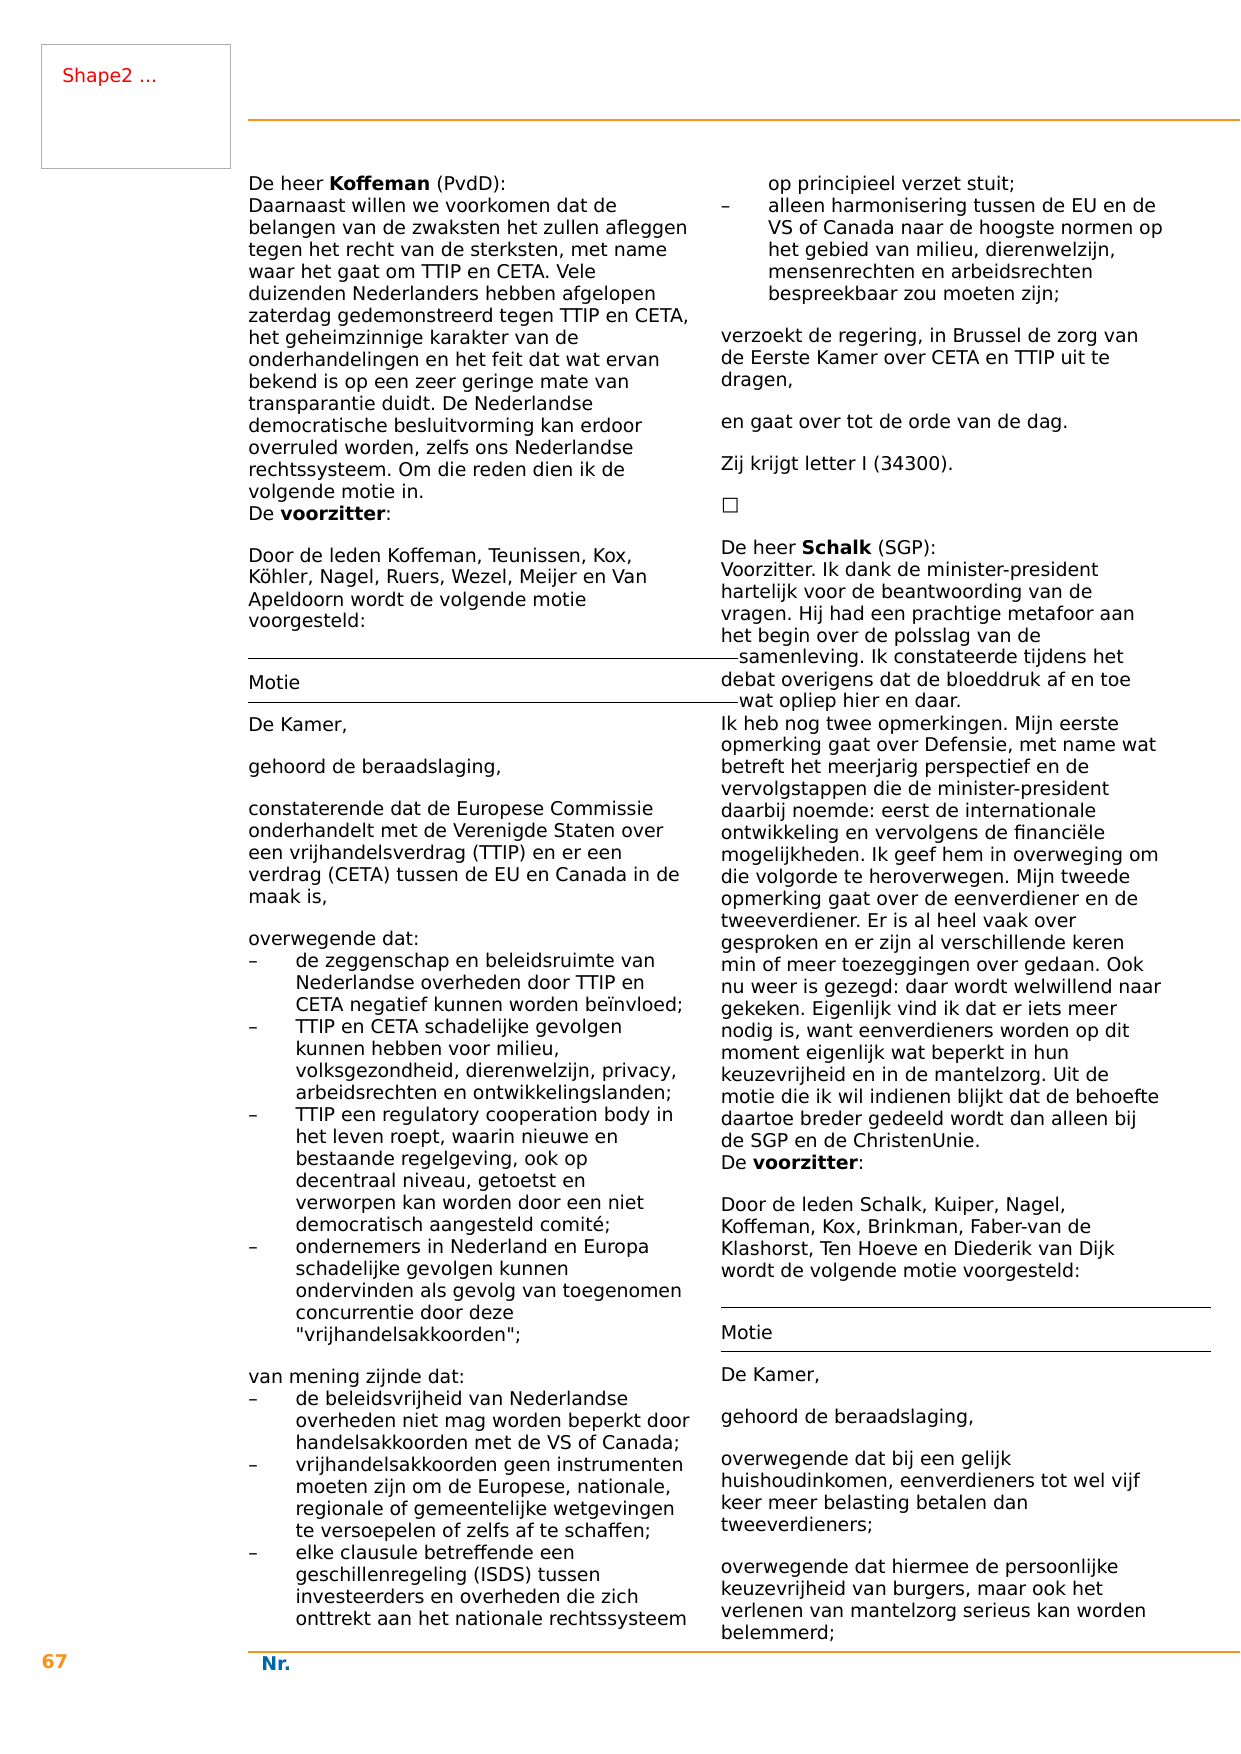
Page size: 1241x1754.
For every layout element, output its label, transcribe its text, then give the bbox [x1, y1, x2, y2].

text overwegende dat hiermee de persoonlijke keuzevrijheid van burgers, maar ook het verlenen van mantelzorg serieus kan worden belemmerd; [721, 1556, 1163, 1643]
text gehoord de beraadslaging, [721, 1406, 1163, 1428]
text Zij krijgt letter I (34300). [721, 453, 1163, 474]
text van mening zijnde dat: [248, 1366, 691, 1388]
list de beleidsvrijheid van Nederlandse overheden niet mag worden beperkt door handelsakkoorden met de VS of Canada; [248, 1388, 691, 1454]
list op principieel verzet stuit; [721, 173, 1163, 195]
text verzoekt de regering, in Brussel de zorg van de Eerste Kamer over CETA en TTIP uit te dragen, [721, 325, 1163, 391]
text De heer Koffeman (PvdD): [248, 173, 691, 195]
text Door de leden Schalk, Kuiper, Nagel, Koffeman, Kox, Brinkman, Faber-van de Klashorst, Ten Hoeve en Diederik van Dijk wordt de volgende motie voorgesteld: [721, 1194, 1163, 1282]
text De Kamer, [248, 714, 691, 736]
text De voorzitter: [248, 502, 691, 524]
text constaterende dat de Europese Commissie onderhandelt met de Verenigde Staten over een vrijhandelsverdrag (TTIP) en er een verdrag (CETA) tussen de EU en Canada in de maak is, [248, 798, 691, 908]
text De Kamer, [721, 1364, 1163, 1386]
text ⬜ [721, 494, 1163, 517]
list vrijhandelsakkoorden geen instrumenten moeten zijn om de Europese, nationale, regionale of gemeentelijke wetgevingen te versoepelen of zelfs af te schaffen; [248, 1454, 691, 1542]
list de zeggenschap en beleidsruimte van Nederlandse overheden door TTIP en CETA negatief kunnen worden beïnvloed; [248, 950, 691, 1016]
text en gaat over tot de orde van de dag. [721, 411, 1163, 433]
text De heer Schalk (SGP): [721, 537, 1163, 558]
text gehoord de beraadslaging, [248, 756, 691, 778]
text Ik heb nog twee opmerkingen. Mijn eerste opmerking gaat over Defensie, met name wat betreft het meerjarig perspectief en de vervolgstappen die de minister-president daarbij noemde: eerst de internationale ontwikkeling en vervolgens de financiële mogelijkheden. Ik geef hem in overweging om die volgorde te heroverwegen. Mijn tweede opmerking gaat over de eenverdiener en de tweeverdiener. Er is al heel vaak over gesproken en er zijn al verschillende keren min of meer toezeggingen over gedaan. Ook nu weer is gezegd: daar wordt welwillend naar gekeken. Eigenlijk vind ik dat er iets meer nodig is, want eenverdieners worden op dit moment eigenlijk wat beperkt in hun keuzevrijheid en in de mantelzorg. Uit de motie die ik wil indienen blijkt dat de behoefte daartoe breder gedeeld wordt dan alleen bij de SGP en de ChristenUnie. [721, 712, 1163, 1152]
text overwegende dat: [248, 928, 691, 950]
list elke clausule betreffende een geschillenregeling (ISDS) tussen investeerders en overheden die zich onttrekt aan het nationale rechtssysteem [248, 1542, 691, 1629]
text Voorzitter. Ik dank de minister-president hartelijk voor de beantwoording van de vragen. Hij had een prachtige metafoor aan het begin over de polsslag van de samenleving. Ik constateerde tijdens het debat overigens dat de bloeddruk af en toe wat opliep hier en daar. [721, 558, 1163, 712]
list TTIP een regulatory cooperation body in het leven roept, waarin nieuwe en bestaande regelgeving, ook op decentraal niveau, getoetst en verworpen kan worden door een niet democratisch aangesteld comité; [248, 1104, 691, 1236]
text Motie [248, 672, 691, 694]
list alleen harmonisering tussen de EU en de VS of Canada naar de hoogste normen op het gebied van milieu, dierenwelzijn, mensenrechten en arbeidsrechten bespreekbaar zou moeten zijn; [721, 195, 1163, 305]
text Daarnaast willen we voorkomen dat de belangen van de zwaksten het zullen afleggen tegen het recht van de sterksten, met name waar het gaat om TTIP en CETA. Vele duizenden Nederlanders hebben afgelopen zaterdag gedemonstreerd tegen TTIP en CETA, het geheimzinnige karakter van de onderhandelingen en het feit dat wat ervan bekend is op een zeer geringe mate van transparantie duidt. De Nederlandse democratische besluitvorming kan erdoor overruled worden, zelfs ons Nederlandse rechtssysteem. Om die reden dien ik de volgende motie in. [248, 195, 691, 502]
text De voorzitter: [721, 1152, 1163, 1174]
text Door de leden Koffeman, Teunissen, Kox, Köhler, Nagel, Ruers, Wezel, Meijer en Van Apeldoorn wordt de volgende motie voorgesteld: [248, 544, 691, 632]
text Motie [721, 1322, 1163, 1344]
list ondernemers in Nederland en Europa schadelijke gevolgen kunnen ondervinden als gevolg van toegenomen concurrentie door deze "vrijhandelsakkoorden"; [248, 1236, 691, 1346]
text overwegende dat bij een gelijk huishoudinkomen, eenverdieners tot wel vijf keer meer belasting betalen dan tweeverdieners; [721, 1448, 1163, 1536]
list TTIP en CETA schadelijke gevolgen kunnen hebben voor milieu, volksgezondheid, dierenwelzijn, privacy, arbeidsrechten en ontwikkelingslanden; [248, 1016, 691, 1104]
